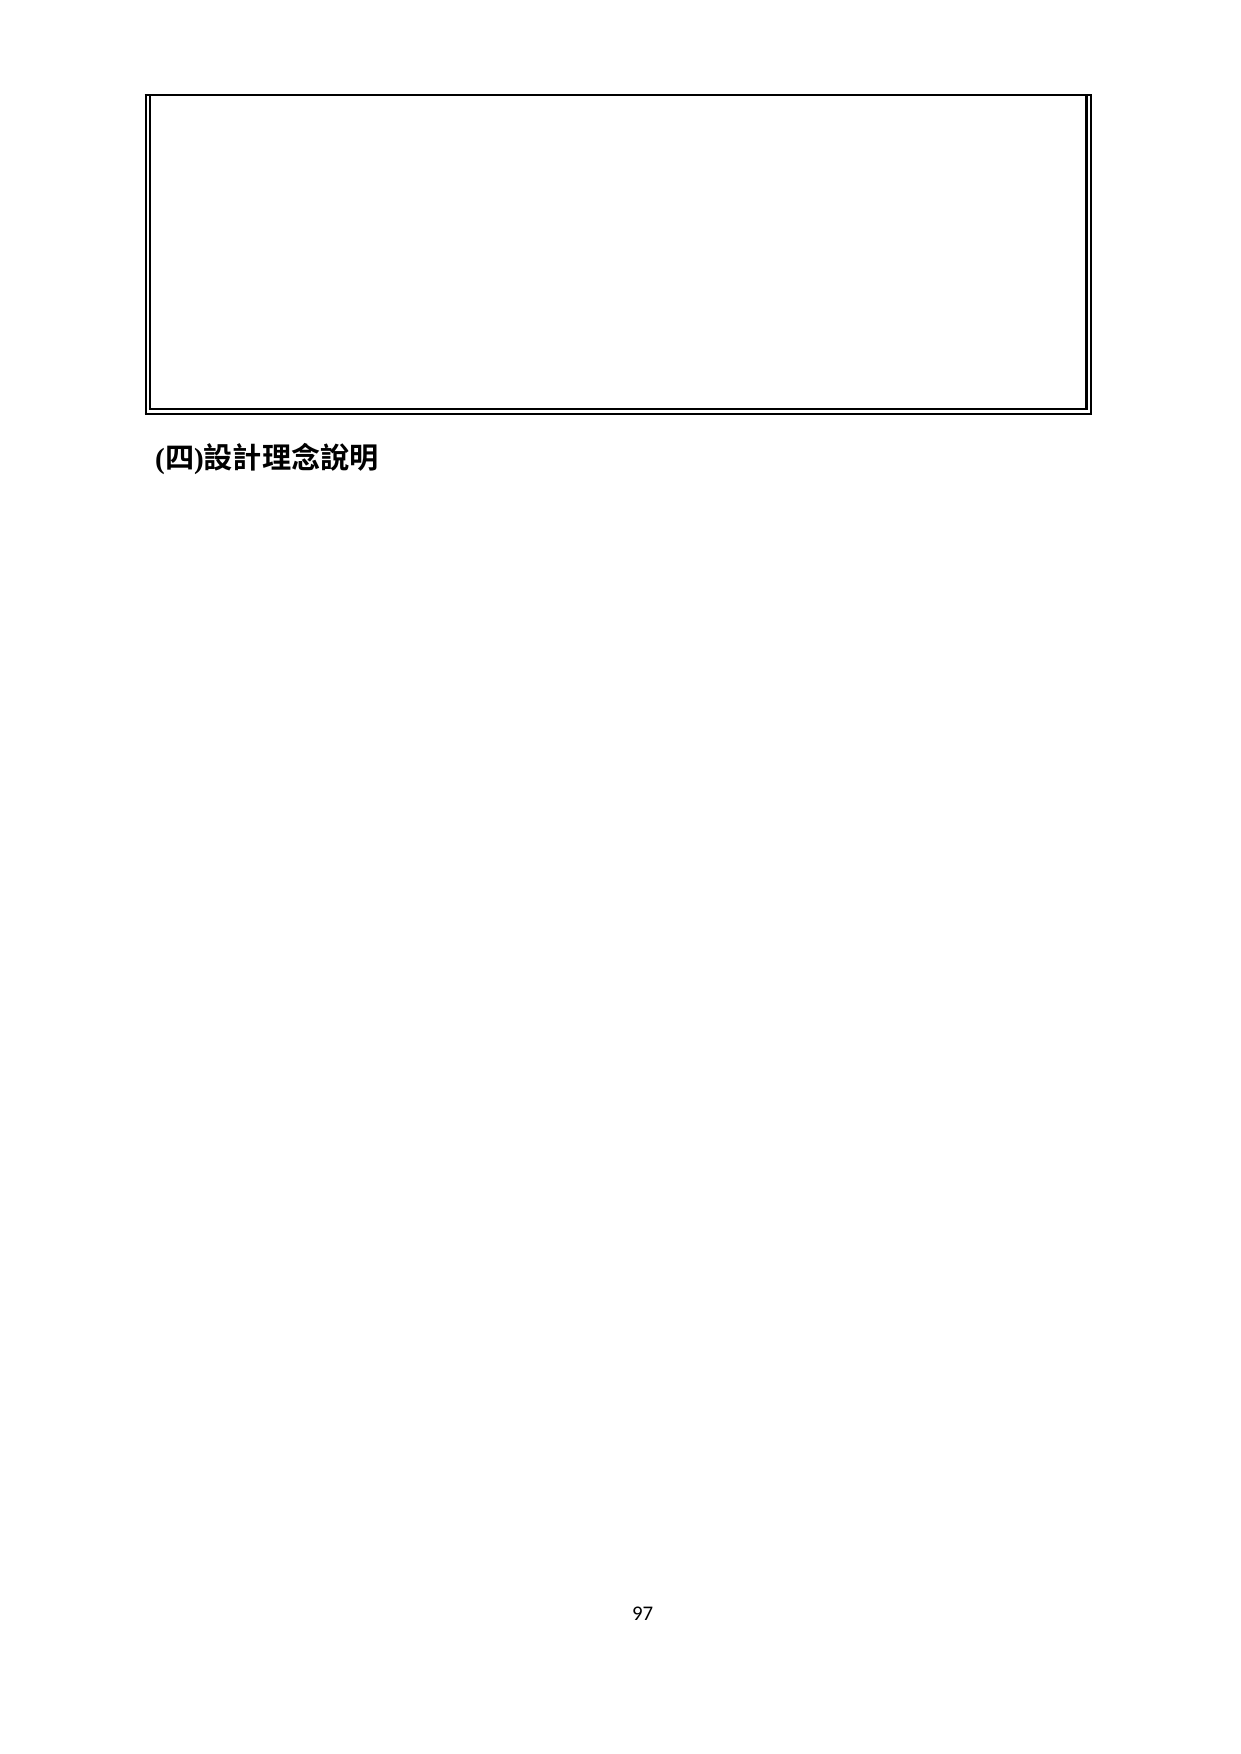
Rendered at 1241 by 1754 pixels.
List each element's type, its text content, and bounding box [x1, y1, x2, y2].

text (四)設計理念說明 [148, 414, 1137, 477]
table_cell [151, 96, 1085, 408]
